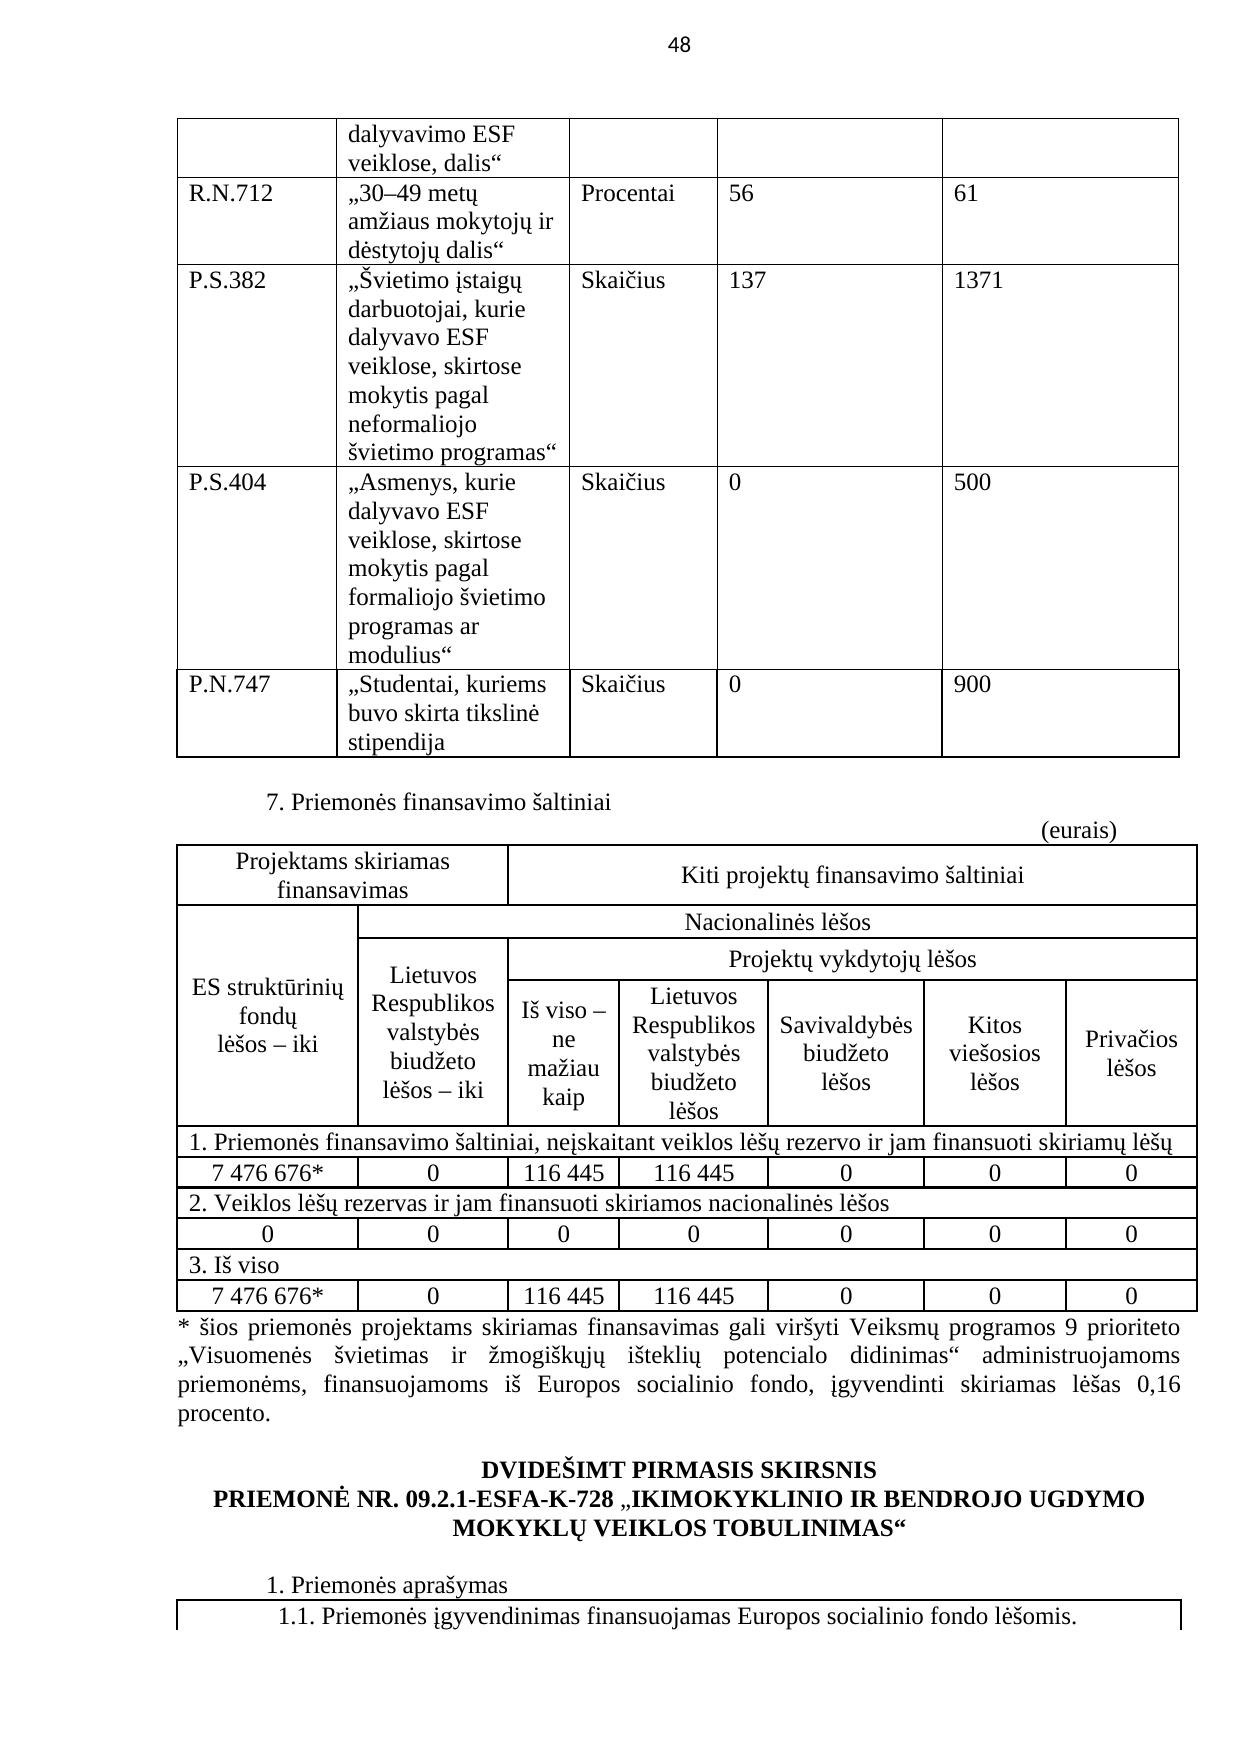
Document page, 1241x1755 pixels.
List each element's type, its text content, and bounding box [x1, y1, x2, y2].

table_cell P.S.382 [178, 265, 336, 466]
table_cell [718, 119, 942, 177]
table_cell Kitos viešosios lėšos [925, 981, 1065, 1125]
table_cell 56 [718, 178, 942, 264]
table_cell Skaičius [570, 265, 717, 466]
table_cell „Asmenys, kurie dalyvavo ESF veiklose, skirtose mokytis pagal formaliojo švietimo programas ar modulius“ [337, 467, 569, 668]
table_cell Nacionalinės lėšos [359, 906, 1196, 937]
table_cell Privačios lėšos [1067, 981, 1196, 1125]
table_cell 0 [359, 1219, 507, 1248]
table_cell „30–49 metų amžiaus mokytojų ir dėstytojų dalis“ [337, 178, 569, 264]
table_cell 0 [769, 1219, 923, 1248]
table_cell „Švietimo įstaigų darbuotojai, kurie dalyvavo ESF veiklose, skirtose mokytis pagal neformaliojo švietimo programas“ [337, 265, 569, 466]
table_cell 0 [1067, 1219, 1196, 1248]
table_cell R.N.712 [178, 178, 336, 264]
text 1. Priemonės aprašymas [177, 1571, 1181, 1599]
table_cell 0 [1067, 1281, 1196, 1310]
table_cell 116 445 [620, 1158, 767, 1186]
table_cell Procentai [570, 178, 717, 264]
table_cell 900 [943, 670, 1178, 756]
table_cell 1. Priemonės finansavimo šaltiniai, neįskaitant veiklos lėšų rezervo ir jam finansuoti skiriamų lėšų [178, 1127, 1196, 1156]
table_cell [943, 119, 1178, 177]
table_cell 0 [359, 1281, 507, 1310]
table_cell 0 [178, 1219, 357, 1248]
table_cell 0 [925, 1281, 1065, 1310]
table_cell 500 [943, 467, 1178, 668]
table_cell [570, 119, 717, 177]
table_cell 0 [769, 1158, 923, 1186]
table_cell P.N.747 [178, 670, 336, 756]
table_cell 0 [718, 467, 942, 668]
table_cell Savivaldybės biudžeto lėšos [769, 981, 923, 1125]
table_cell 3. Iš viso [178, 1250, 1196, 1279]
table_cell 0 [925, 1158, 1065, 1186]
table_cell 137 [718, 265, 942, 466]
table_cell 1371 [943, 265, 1178, 466]
table_cell 7 476 676* [178, 1158, 357, 1186]
text (eurais) [957, 815, 1181, 844]
table_cell „Studentai, kuriems buvo skirta tikslinė stipendija [338, 670, 569, 756]
table_cell 0 [620, 1219, 767, 1248]
table_cell 116 445 [620, 1281, 767, 1310]
table_cell 0 [1067, 1158, 1196, 1186]
table_header Kiti projektų finansavimo šaltiniai [509, 846, 1196, 904]
table_cell 2. Veiklos lėšų rezervas ir jam finansuoti skiriamos nacionalinės lėšos [178, 1189, 1196, 1217]
table_cell 116 445 [509, 1158, 618, 1186]
table_cell Skaičius [570, 467, 717, 668]
table_cell [178, 119, 336, 177]
text * šios priemonės projektams skiriamas finansavimas gali viršyti Veiksmų programos 9 prioriteto „Visuomenės švietimas ir žmogiškųjų išteklių potencialo didinimas“ administruojamoms priemonėms, finansuojamoms iš Europos socialinio fondo, įgyvendinti skiriamas lėšas 0,16 procento. [177, 1312, 1181, 1427]
table_cell 116 445 [509, 1281, 618, 1310]
table_cell 7 476 676* [178, 1281, 357, 1310]
table_cell Lietuvos Respublikos valstybės biudžeto lėšos – iki [359, 939, 507, 1125]
table_cell 0 [925, 1219, 1065, 1248]
table_cell 0 [359, 1158, 507, 1186]
table_cell Projektų vykdytojų lėšos [509, 939, 1196, 979]
table_cell 0 [718, 670, 941, 756]
table_cell ES struktūrinių fondų lėšos – iki [178, 906, 357, 1125]
table_cell 0 [509, 1219, 618, 1248]
table_header Projektams skiriamas finansavimas [178, 846, 507, 904]
table_cell 61 [943, 178, 1178, 264]
table_cell Iš viso – ne mažiau kaip [509, 981, 618, 1125]
text DVIDEŠIMT PIRMASIS SKIRSNIS [177, 1456, 1181, 1484]
table_cell 0 [769, 1281, 923, 1310]
text 7. Priemonės finansavimo šaltiniai [177, 787, 1181, 815]
table_header 1.1. Priemonės įgyvendinimas finansuojamas Europos socialinio fondo lėšomis. [178, 1601, 1180, 1630]
table_cell dalyvavimo ESF veiklose, dalis“ [337, 119, 569, 177]
text PRIEMONĖ NR. 09.2.1-ESFA-K-728 „IKIMOKYKLINIO IR BENDROJO UGDYMO MOKYKLŲ VEIKLOS TOBULINIMAS“ [177, 1484, 1181, 1542]
table_cell Skaičius [571, 670, 716, 756]
table_cell Lietuvos Respublikos valstybės biudžeto lėšos [620, 981, 767, 1125]
table_cell P.S.404 [178, 467, 336, 668]
